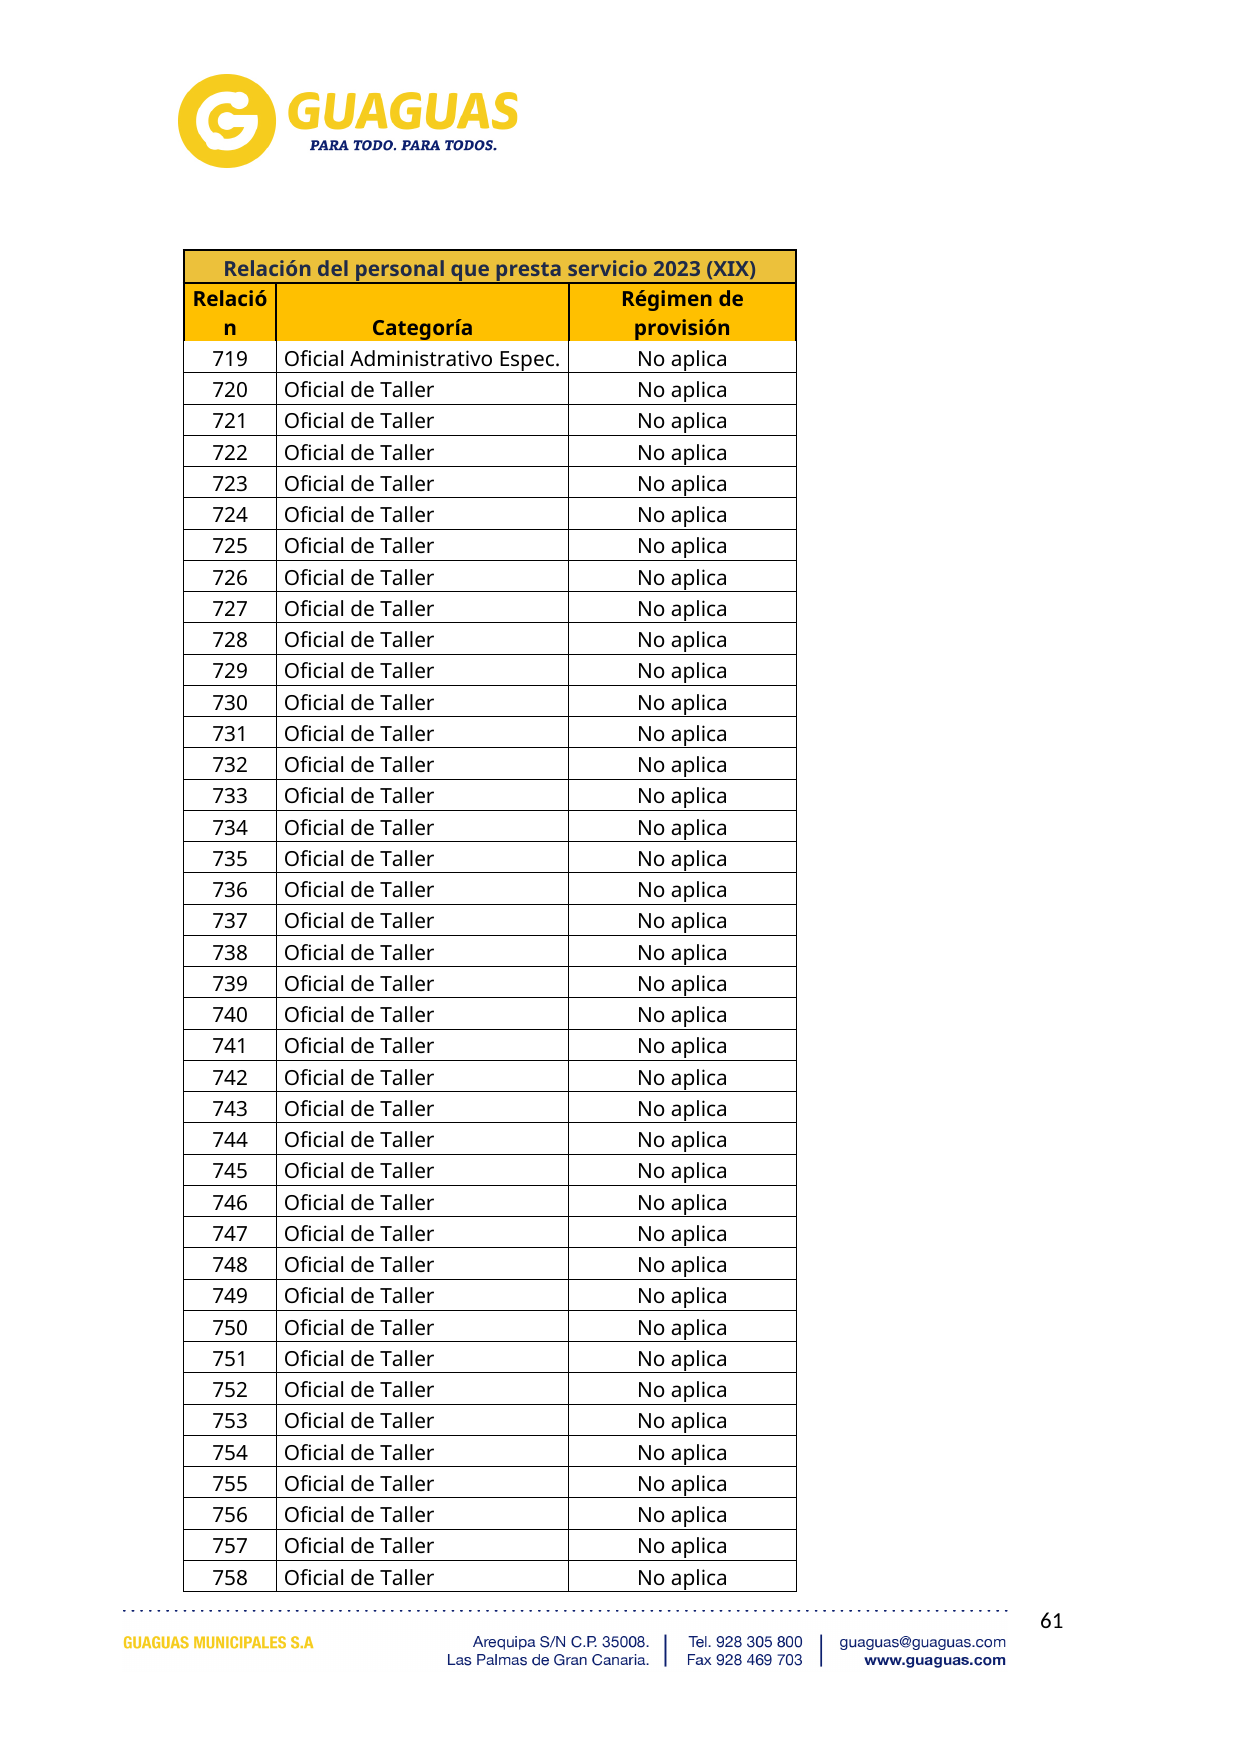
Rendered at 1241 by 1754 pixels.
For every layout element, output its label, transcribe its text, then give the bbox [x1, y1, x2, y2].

table_cell 746 [184, 1186, 276, 1216]
table_cell 754 [184, 1436, 276, 1466]
table_cell 734 [184, 811, 276, 841]
table_cell Oficial de Taller [277, 1217, 568, 1247]
table_cell 757 [184, 1530, 276, 1560]
table_cell Oficial de Taller [277, 1061, 568, 1091]
table_cell No aplica [569, 655, 796, 685]
table_cell Oficial de Taller [277, 1186, 568, 1216]
table_cell Oficial de Taller [277, 530, 568, 560]
table_cell No aplica [569, 341, 796, 372]
table_cell No aplica [569, 873, 796, 903]
table_cell Oficial de Taller [277, 717, 568, 747]
table_cell 742 [184, 1061, 276, 1091]
table_cell No aplica [569, 780, 796, 810]
table_cell Oficial de Taller [277, 780, 568, 810]
table_cell Oficial de Taller [277, 1155, 568, 1185]
table_cell No aplica [569, 623, 796, 653]
table_cell Oficial de Taller [277, 1405, 568, 1435]
table_cell No aplica [569, 686, 796, 716]
table_cell 731 [184, 717, 276, 747]
table_cell Oficial de Taller [277, 967, 568, 997]
table_cell 741 [184, 1030, 276, 1060]
table_cell No aplica [569, 498, 796, 528]
table_cell 720 [184, 373, 276, 403]
table_cell No aplica [569, 467, 796, 497]
table_cell 735 [184, 842, 276, 872]
table_cell No aplica [569, 561, 796, 591]
table_cell No aplica [569, 1061, 796, 1091]
table_cell No aplica [569, 905, 796, 935]
table_cell Oficial de Taller [277, 1342, 568, 1372]
table_cell Régimen de provisión [570, 284, 795, 341]
table_cell Oficial de Taller [277, 905, 568, 935]
table_cell 732 [184, 748, 276, 778]
table_cell 755 [184, 1467, 276, 1497]
table_cell 739 [184, 967, 276, 997]
table_cell No aplica [569, 717, 796, 747]
table_cell 721 [184, 405, 276, 435]
table_cell 725 [184, 530, 276, 560]
table_cell No aplica [569, 1561, 796, 1591]
table_cell Oficial de Taller [277, 467, 568, 497]
table_cell 753 [184, 1405, 276, 1435]
table_cell Oficial de Taller [277, 748, 568, 778]
table_cell Oficial de Taller [277, 842, 568, 872]
table_cell Oficial de Taller [277, 373, 568, 403]
table_cell Oficial de Taller [277, 1248, 568, 1278]
table_cell 756 [184, 1498, 276, 1528]
table_cell Oficial de Taller [277, 1311, 568, 1341]
table_cell 730 [184, 686, 276, 716]
table_cell 738 [184, 936, 276, 966]
table_cell No aplica [569, 1155, 796, 1185]
table_cell No aplica [569, 936, 796, 966]
table_cell No aplica [569, 1280, 796, 1310]
table_cell Oficial de Taller [277, 1530, 568, 1560]
table_cell Oficial de Taller [277, 936, 568, 966]
table_cell Oficial de Taller [277, 561, 568, 591]
table_cell No aplica [569, 1311, 796, 1341]
table_cell Oficial de Taller [277, 1030, 568, 1060]
table_cell No aplica [569, 1498, 796, 1528]
table_cell Oficial de Taller [277, 498, 568, 528]
table_cell No aplica [569, 592, 796, 622]
table_cell 729 [184, 655, 276, 685]
table_cell Categoría [277, 284, 568, 341]
table_cell No aplica [569, 748, 796, 778]
table_cell Oficial de Taller [277, 873, 568, 903]
table_cell No aplica [569, 436, 796, 466]
table_cell No aplica [569, 530, 796, 560]
table_cell No aplica [569, 998, 796, 1028]
table_cell Oficial de Taller [277, 1467, 568, 1497]
table_cell 752 [184, 1373, 276, 1403]
table_cell No aplica [569, 1436, 796, 1466]
table_cell Oficial de Taller [277, 1123, 568, 1153]
table_cell 723 [184, 467, 276, 497]
table_cell Oficial de Taller [277, 1498, 568, 1528]
table_cell No aplica [569, 1186, 796, 1216]
table_cell 751 [184, 1342, 276, 1372]
table_cell 743 [184, 1092, 276, 1122]
table_cell Relación [185, 284, 275, 341]
table_cell 740 [184, 998, 276, 1028]
table_cell No aplica [569, 842, 796, 872]
table_cell Oficial de Taller [277, 436, 568, 466]
table_cell 719 [184, 341, 276, 372]
table_cell Oficial de Taller [277, 686, 568, 716]
table_cell 747 [184, 1217, 276, 1247]
table_cell No aplica [569, 1092, 796, 1122]
table_cell No aplica [569, 1530, 796, 1560]
table_cell Oficial de Taller [277, 655, 568, 685]
table_cell Oficial de Taller [277, 592, 568, 622]
table_cell 733 [184, 780, 276, 810]
table_header Relación del personal que presta servicio 2023 (XIX) [185, 251, 795, 282]
table_cell Oficial de Taller [277, 1092, 568, 1122]
table_cell No aplica [569, 1030, 796, 1060]
table_cell No aplica [569, 811, 796, 841]
table_cell No aplica [569, 1373, 796, 1403]
table_cell 726 [184, 561, 276, 591]
table_cell No aplica [569, 1405, 796, 1435]
table_cell 750 [184, 1311, 276, 1341]
table_cell 736 [184, 873, 276, 903]
table_cell 727 [184, 592, 276, 622]
table_cell No aplica [569, 967, 796, 997]
table_cell No aplica [569, 405, 796, 435]
table_cell 744 [184, 1123, 276, 1153]
table_cell 737 [184, 905, 276, 935]
table_cell Oficial de Taller [277, 1561, 568, 1591]
table_cell No aplica [569, 1217, 796, 1247]
table_cell Oficial de Taller [277, 623, 568, 653]
table_cell Oficial de Taller [277, 405, 568, 435]
table_cell No aplica [569, 1123, 796, 1153]
table_cell Oficial de Taller [277, 1280, 568, 1310]
table_cell 728 [184, 623, 276, 653]
table_cell 758 [184, 1561, 276, 1591]
table_cell Oficial Administrativo Espec. [277, 341, 568, 372]
table_cell 748 [184, 1248, 276, 1278]
table_cell No aplica [569, 1467, 796, 1497]
table_cell Oficial de Taller [277, 811, 568, 841]
table_cell No aplica [569, 373, 796, 403]
table_cell No aplica [569, 1248, 796, 1278]
table_cell 724 [184, 498, 276, 528]
table_cell Oficial de Taller [277, 998, 568, 1028]
table_cell Oficial de Taller [277, 1373, 568, 1403]
table_cell 722 [184, 436, 276, 466]
table_cell Oficial de Taller [277, 1436, 568, 1466]
table_cell 749 [184, 1280, 276, 1310]
table_cell No aplica [569, 1342, 796, 1372]
table_cell 745 [184, 1155, 276, 1185]
